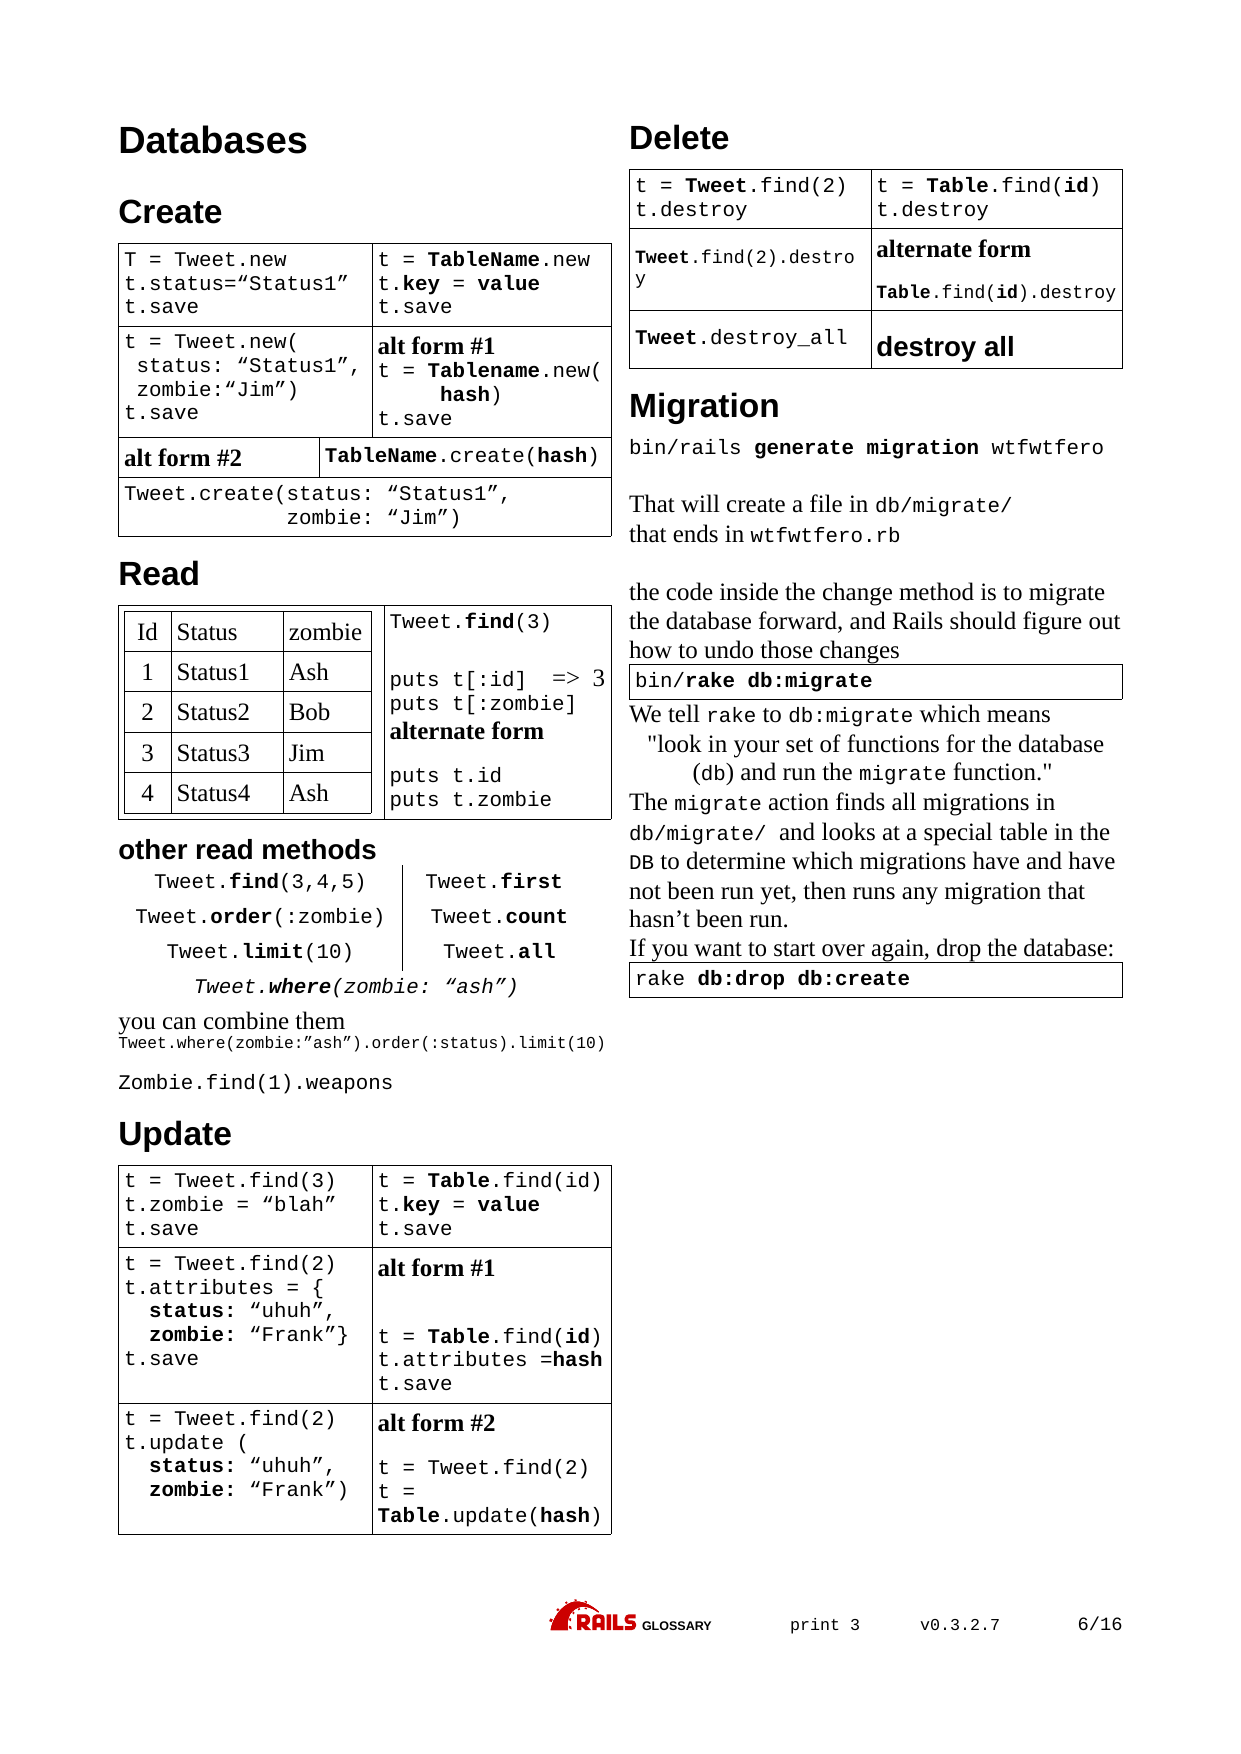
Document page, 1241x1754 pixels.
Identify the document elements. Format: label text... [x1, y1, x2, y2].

table_cell alternate form Table.find(id).destroy [872, 229, 1122, 310]
table_header rake db:drop db:create [630, 963, 1122, 997]
table_cell Status3 [172, 733, 283, 772]
table_cell 1 [125, 652, 171, 691]
table_cell Tweet.count [403, 900, 596, 936]
table_header Tweet.first [403, 865, 596, 900]
table_cell Tweet.find(2).destroy [630, 229, 871, 310]
table_cell t = Tweet.new( status: “Status1”, zombie:“Jim”) t.save [119, 327, 372, 437]
table_cell t = Tweet.find(2) t.update ( status: “uhuh”, zombie: “Frank”) [119, 1404, 372, 1534]
table_header Id [125, 612, 171, 651]
table_header Tweet.find(3,4,5) [118, 865, 402, 900]
text you can combine them [118, 1006, 611, 1034]
text We tell rake to db:migrate which means [629, 700, 1122, 729]
table_header [119, 606, 384, 818]
table_cell alt form #2 t = Tweet.find(2) t = Table.update(hash) [373, 1404, 611, 1534]
table_header t = Table.find(id) t.destroy [872, 170, 1122, 228]
table_cell Status1 [172, 652, 283, 691]
table_cell Tweet.destroy_all [630, 311, 871, 368]
table_cell alt form #1 t = Tablename.new( hash) t.save [373, 327, 611, 437]
table_cell 4 [125, 773, 171, 812]
table_cell Status2 [172, 692, 283, 732]
table_header Tweet.find(3) puts t[:id] => 3 puts t[:zombie] alternate form puts t.id puts t.zombie [385, 606, 611, 818]
table_header t = Table.find(id) t.key = value t.save [373, 1166, 611, 1247]
table_header Status [172, 612, 283, 651]
table_cell Bob [284, 692, 371, 732]
text "look in your set of functions for the database (db) and run the migrate function." [629, 729, 1122, 787]
subtitle other read methods [118, 833, 611, 865]
table_cell Tweet.create(status: “Status1”, zombie: “Jim”) [119, 478, 611, 536]
table_cell t = Tweet.find(2) t.attributes = { status: “uhuh”, zombie: “Frank”} t.save [119, 1248, 372, 1402]
table_cell Tweet.all [403, 936, 596, 971]
table_cell Tweet.order(:zombie) [118, 900, 402, 936]
table_cell 2 [125, 692, 171, 732]
table_cell 3 [125, 733, 171, 772]
text If you want to start over again, drop the database: [629, 933, 1122, 962]
table_cell TableName.create(hash) [320, 438, 611, 477]
table_cell Tweet.where(zombie: “ash”) [118, 971, 596, 1006]
table_cell alt form #2 [119, 438, 319, 477]
text that ends in wtfwtfero.rb [629, 519, 1122, 549]
text Tweet.where(zombie:”ash”).order(:status).limit(10) [118, 1034, 611, 1053]
text bin/rails generate migration wtfwtfero [629, 437, 1122, 461]
table_header t = TableName.new t.key = value t.save [373, 244, 611, 326]
table_cell Ash [284, 652, 371, 691]
table_header zombie [284, 612, 371, 651]
table_header T = Tweet.new t.status=“Status1” t.save [119, 244, 372, 326]
text Zombie.find(1).weapons [118, 1072, 611, 1096]
subtitle Migration [629, 386, 1122, 425]
table_cell destroy all [872, 311, 1122, 368]
table_header bin/rake db:migrate [630, 665, 1122, 699]
subtitle Delete [629, 118, 1122, 157]
subtitle Update [118, 1113, 611, 1152]
text That will create a file in db/migrate/ [629, 489, 1122, 519]
table_cell Status4 [172, 773, 283, 812]
table_cell Jim [284, 733, 371, 772]
table_cell Ash [284, 773, 371, 812]
subtitle Create [118, 192, 611, 231]
table_header t = Tweet.find(2) t.destroy [630, 170, 871, 228]
table_cell alt form #1 t = Table.find(id) t.attributes =hash t.save [373, 1248, 611, 1402]
table_cell Tweet.limit(10) [118, 936, 402, 971]
text The migrate action finds all migrations in db/migrate/ and looks at a special table in the DB to determine which migrations have and have not been run yet, then runs any migration that hasn’t been run. [629, 787, 1122, 933]
table_header t = Tweet.find(3) t.zombie = “blah” t.save [119, 1166, 372, 1247]
subtitle Databases [118, 118, 611, 162]
text the code inside the change method is to migrate the database forward, and Rails should figure out how to undo those changes [629, 577, 1122, 664]
subtitle Read [118, 554, 611, 592]
